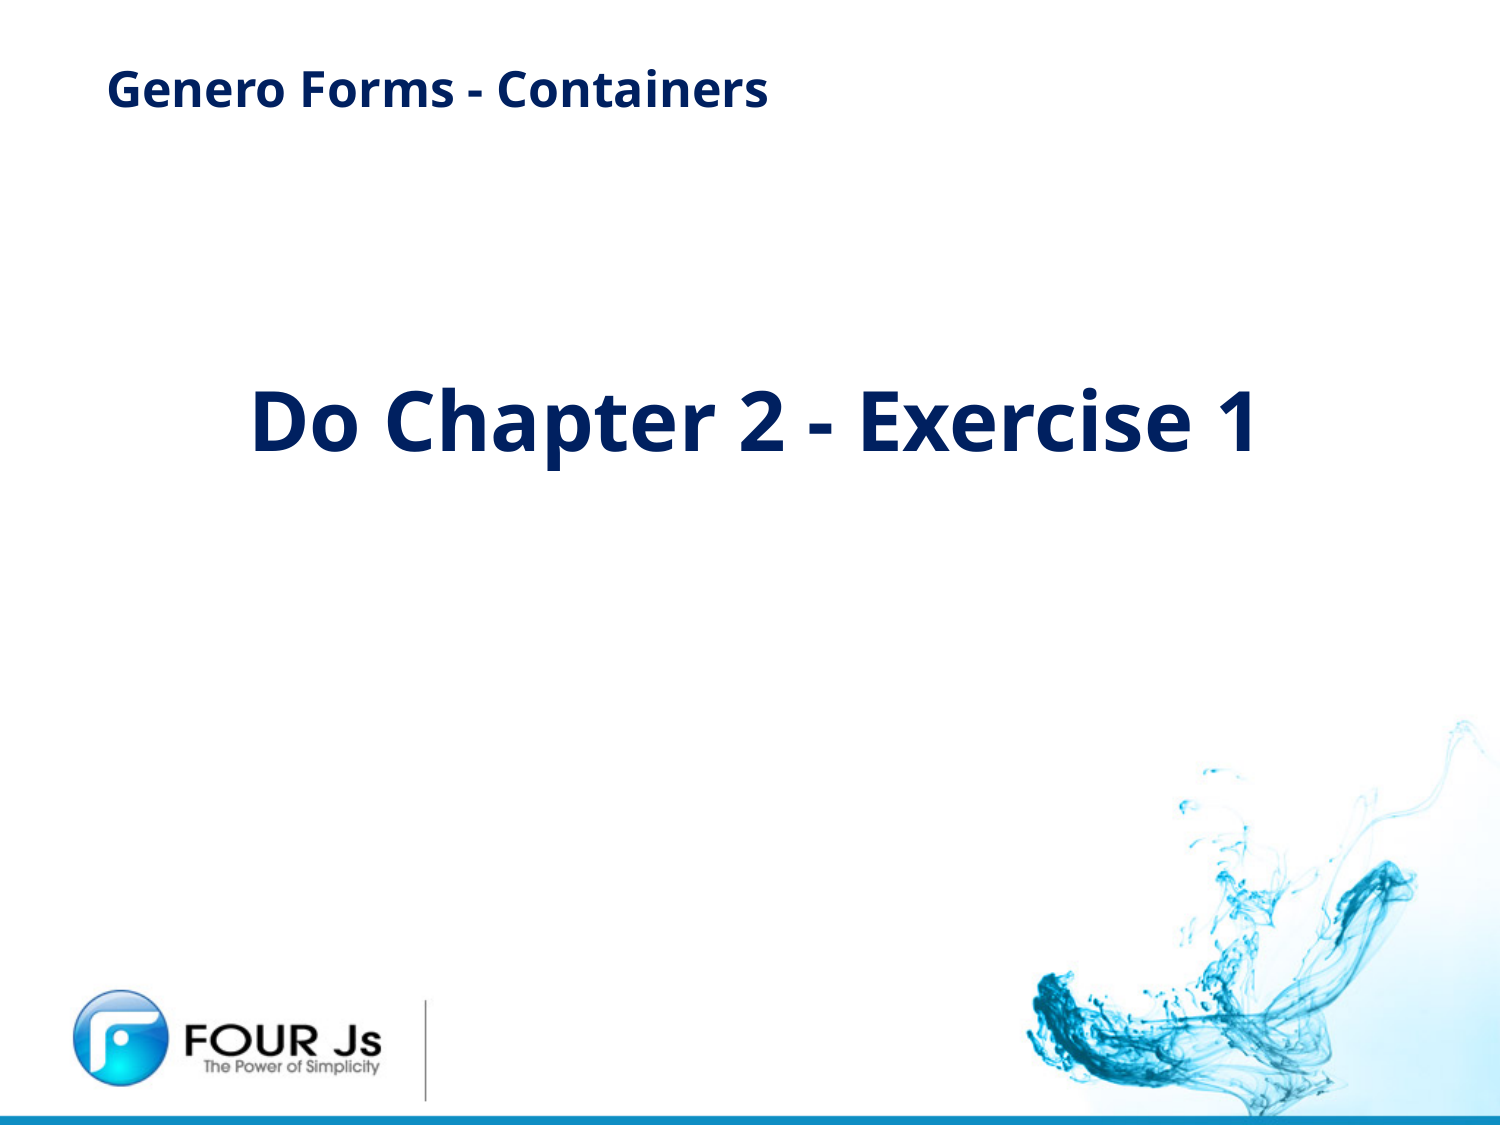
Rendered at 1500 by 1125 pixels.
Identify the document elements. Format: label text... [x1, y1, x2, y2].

picture [0, 0, 1500, 1117]
title Genero Forms - Containers [106, 35, 1388, 142]
title Do Chapter 2 - Exercise 1 [35, 366, 1477, 473]
